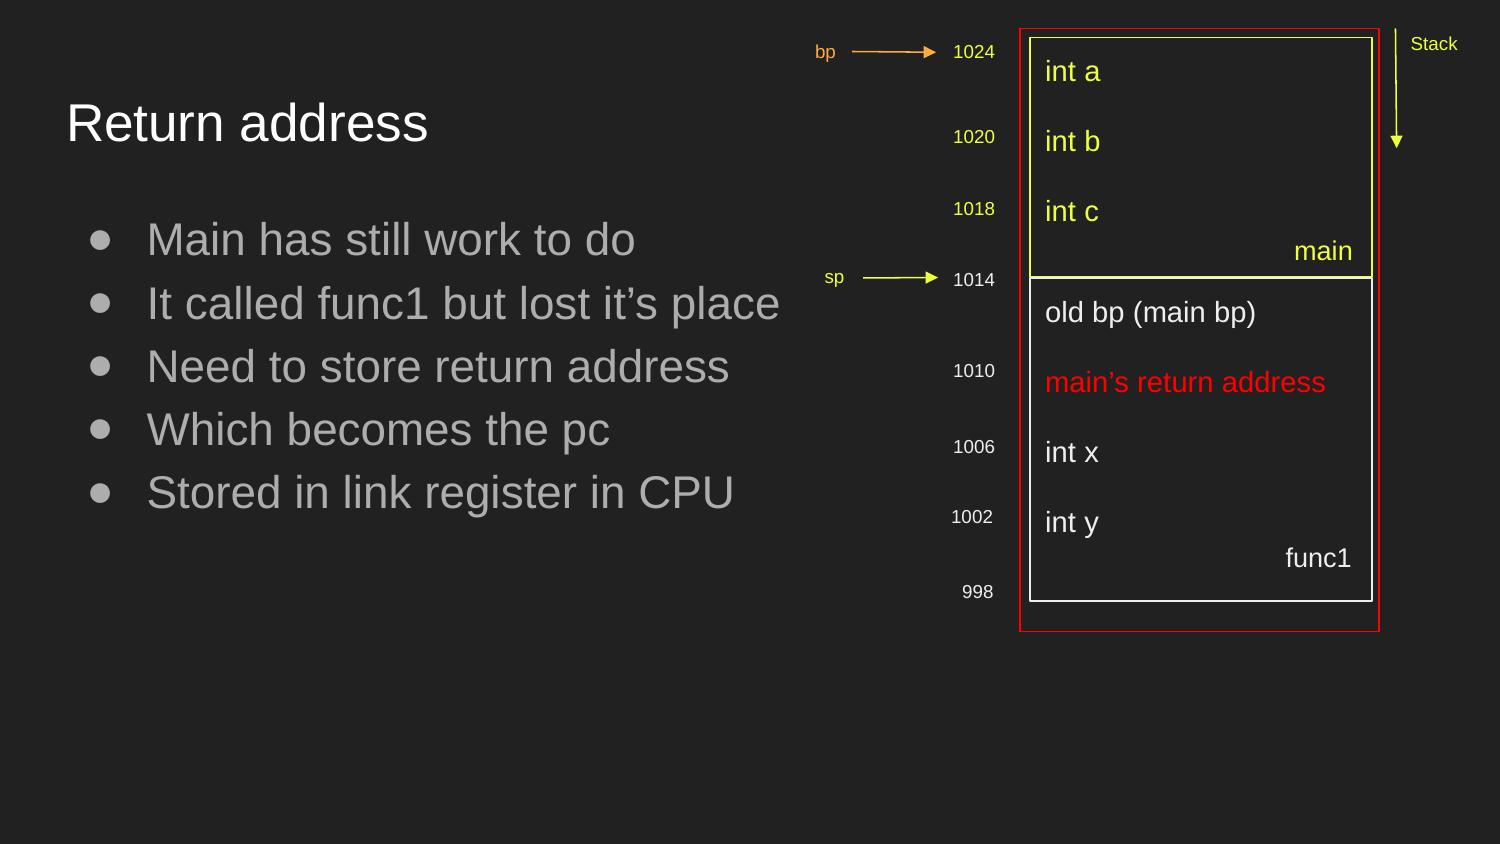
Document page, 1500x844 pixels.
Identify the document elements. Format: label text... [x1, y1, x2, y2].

text_box func1 [1270, 525, 1396, 579]
text_box 1024 [938, 24, 1063, 70]
text_box 1006 [938, 420, 1011, 465]
text_box 1014 [938, 253, 1011, 298]
text_box 1020 [938, 109, 1063, 154]
text_box int a int b int c [1030, 37, 1372, 277]
text_box Stack [1395, 16, 1486, 61]
text_box 998 [947, 564, 1020, 609]
title Return address [51, 72, 775, 167]
text_box 1010 [938, 343, 1011, 388]
text_box main [1279, 218, 1405, 272]
text_box 1002 [936, 489, 1009, 534]
list Main has still work to do It called func1 but lost it’s place Need to store return address Which becomes the pc Stored in link register in CPU [56, 186, 894, 570]
text_box sp [809, 249, 862, 295]
text_box bp [799, 24, 852, 70]
text_box 1018 [938, 181, 1063, 227]
text_box old bp (main bp) main’s return address int x int y [1030, 278, 1372, 601]
